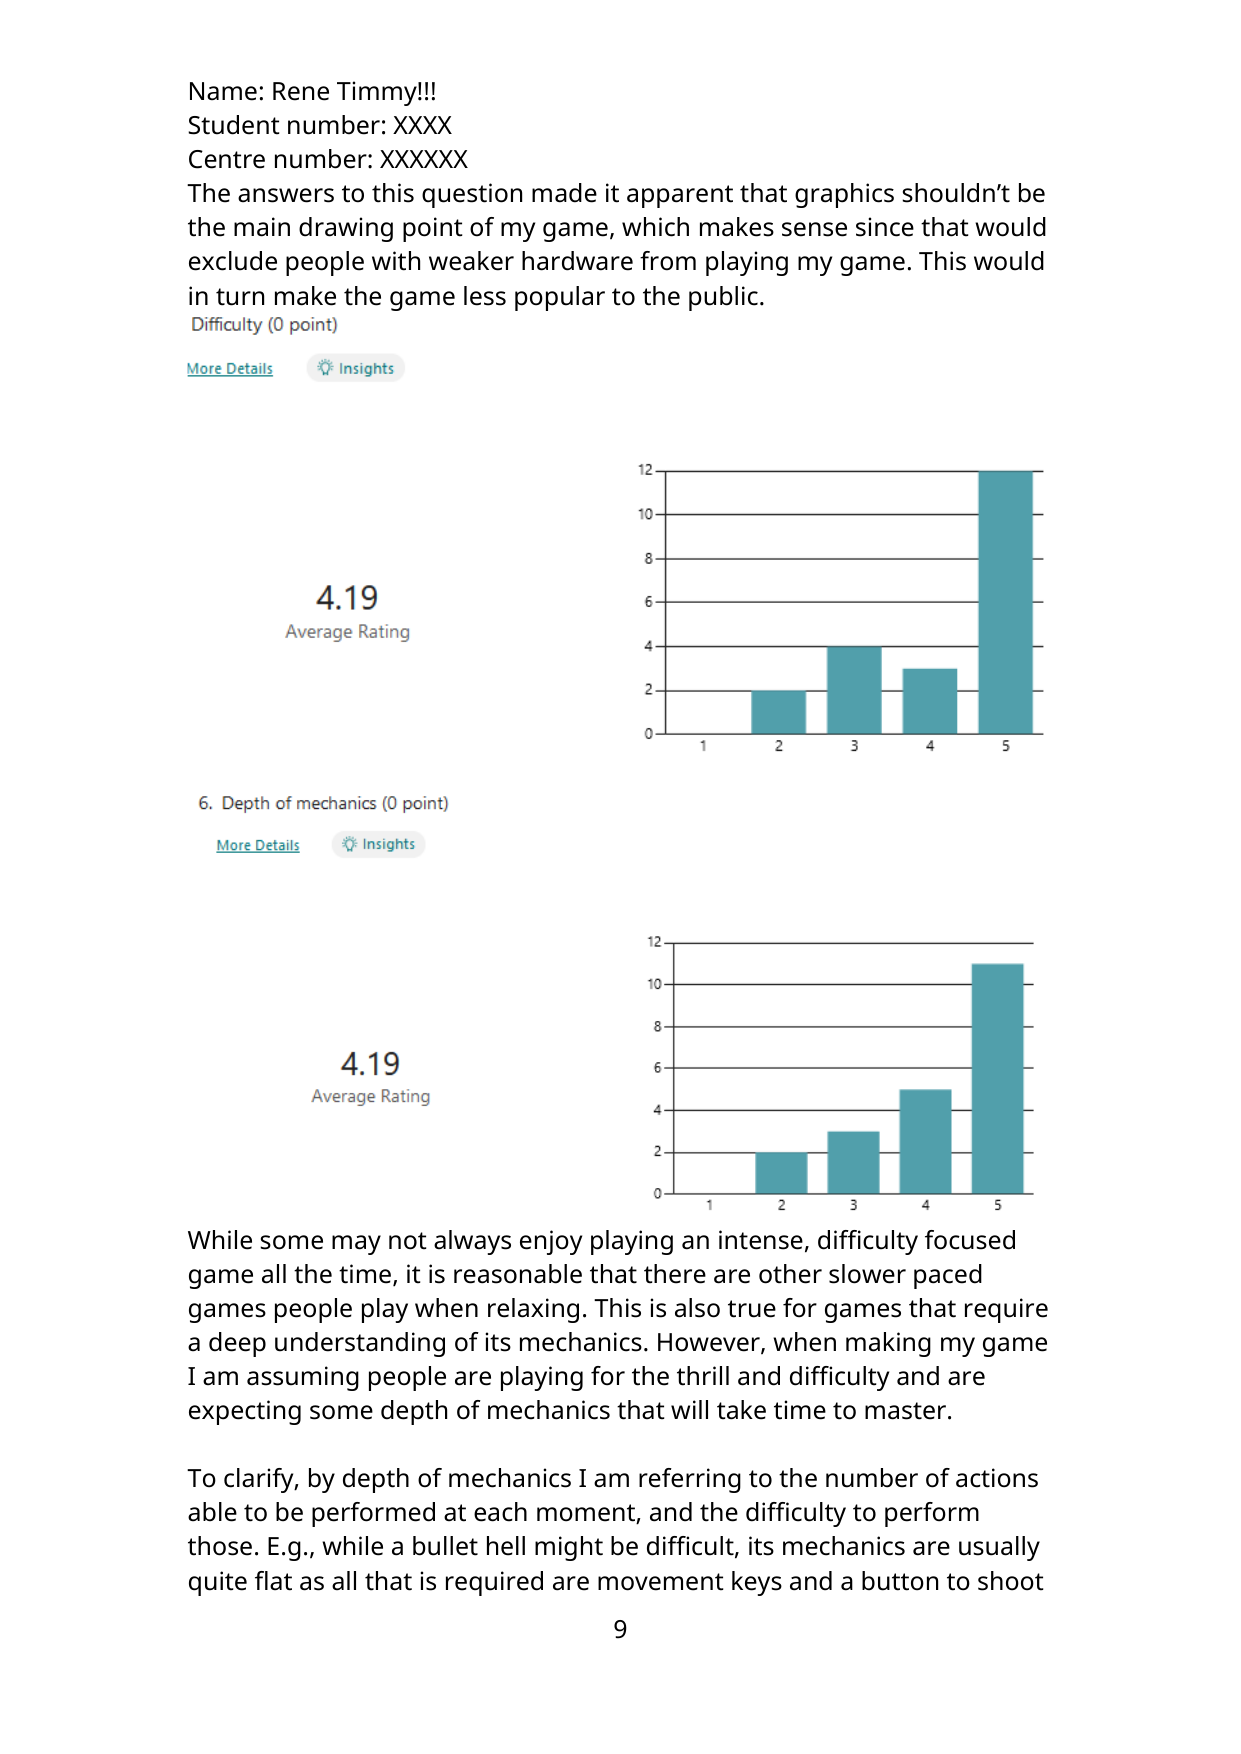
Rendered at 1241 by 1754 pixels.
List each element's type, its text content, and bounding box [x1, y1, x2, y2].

text To clarify, by depth of mechanics I am referring to the number of actions able to be performed at each moment, and the difficulty to perform those. E.g., while a bullet hell might be difficult, its mechanics are usually quite flat as all that is required are movement keys and a button to shoot [187, 1461, 1053, 1597]
text While some may not always enjoy playing an intense, difficulty focused game all the time, it is reasonable that there are other slower paced games people play when relaxing. This is also true for games that require a deep understanding of its mechanics. However, when making my game I am assuming people are playing for the thrill and difficulty and are expecting some depth of mechanics that will take time to master. [187, 1223, 1053, 1427]
picture [187, 312, 1053, 766]
picture [187, 790, 1053, 1223]
text The answers to this question made it apparent that graphics shouldn’t be the main drawing point of my game, which makes sense since that would exclude people with weaker hardware from playing my game. This would in turn make the game less popular to the public. [187, 176, 1053, 312]
text [187, 766, 1053, 790]
